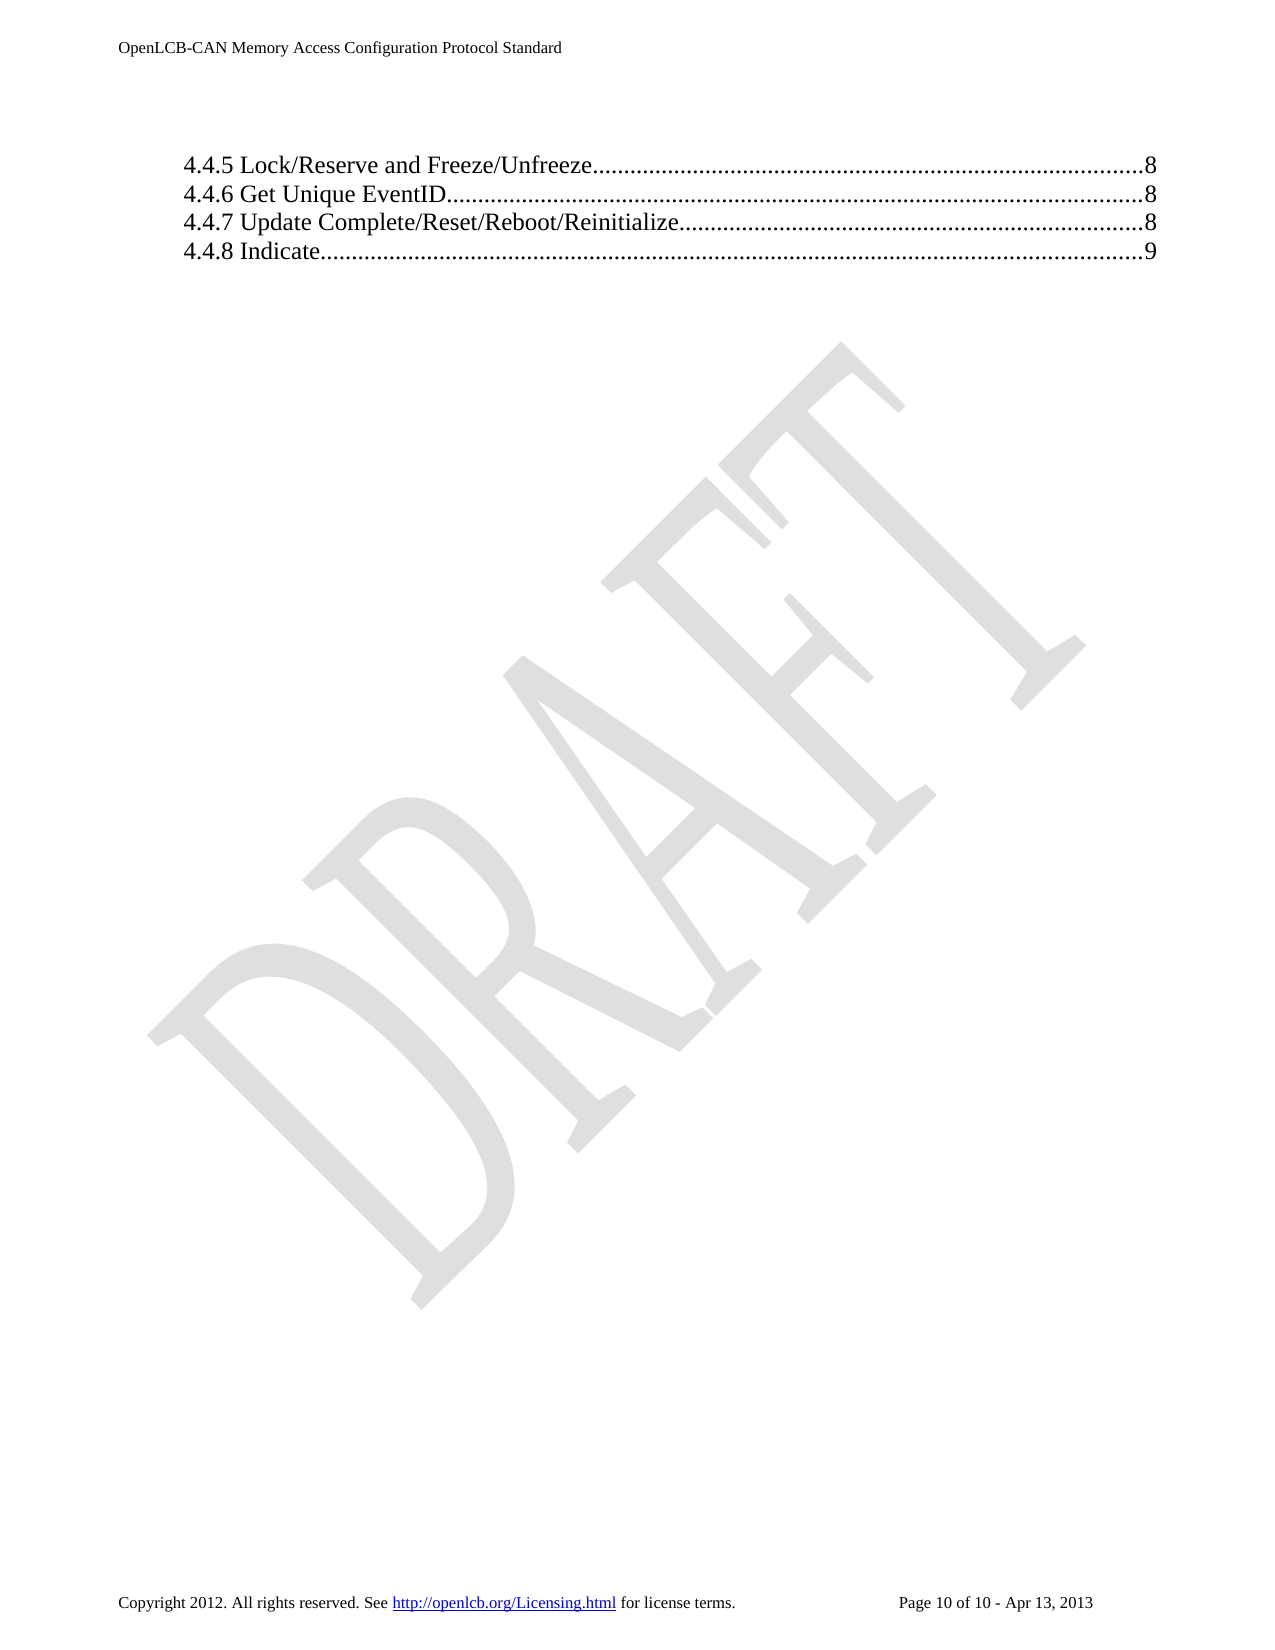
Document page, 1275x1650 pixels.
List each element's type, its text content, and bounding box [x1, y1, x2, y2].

text 4.4.5 Lock/Reserve and Freeze/Unfreeze 8 [177, 150, 1157, 179]
text 4.4.8 Indicate 9 [177, 236, 1157, 265]
text 4.4.6 Get Unique EventID 8 [177, 179, 1157, 207]
text 4.4.7 Update Complete/Reset/Reboot/Reinitialize 8 [177, 207, 1157, 236]
